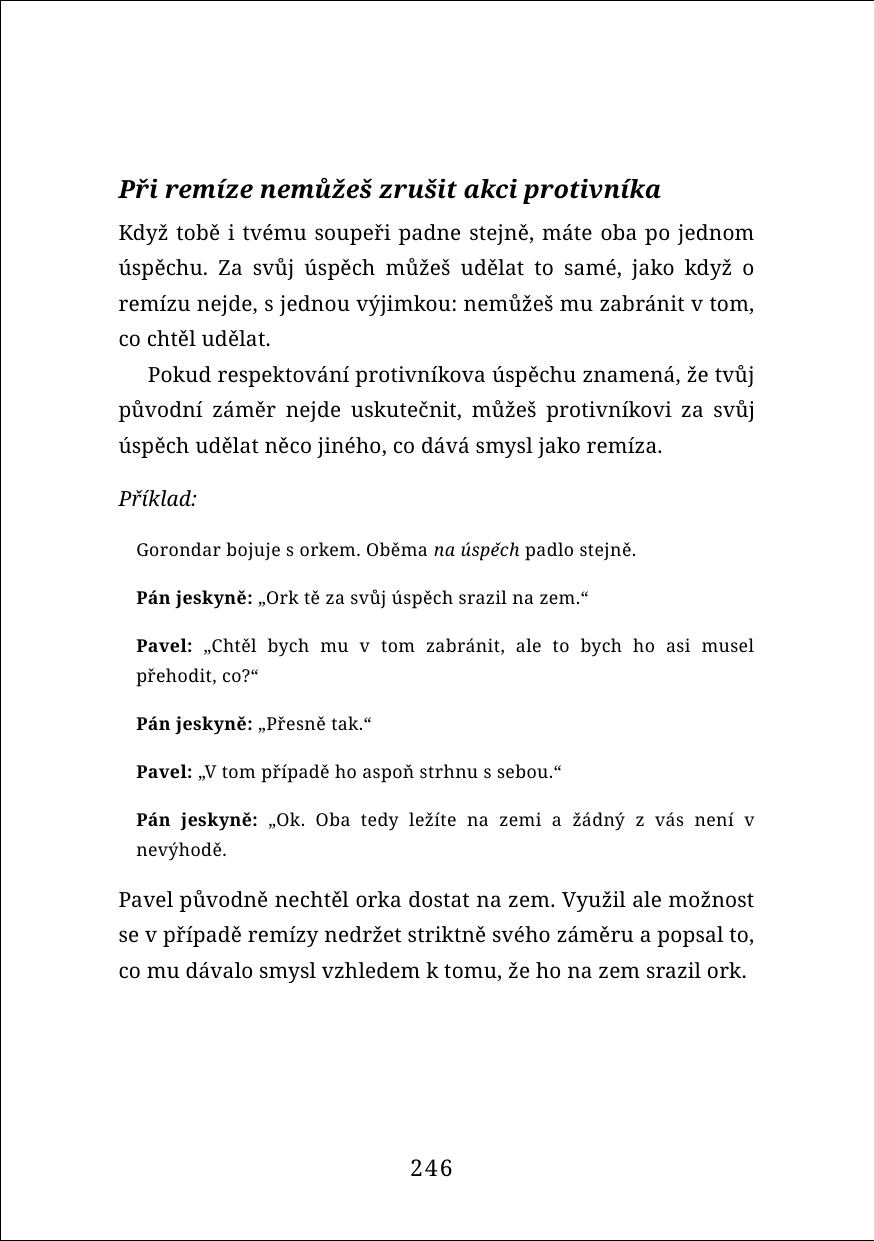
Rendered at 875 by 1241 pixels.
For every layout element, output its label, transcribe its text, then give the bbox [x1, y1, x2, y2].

text Pán jeskyně: „Ok. Oba tedy ležíte na zemi a žádný z vás není v nevýhodě. [136, 807, 756, 861]
text Příklad: [118, 484, 756, 512]
text Pavel: „V tom případě ho aspoň strhnu s sebou.“ [136, 759, 756, 783]
subtitle Při remíze nemůžeš zrušit akci protivníka [118, 172, 756, 206]
text Pavel původně nechtěl orka dostat na zem. Využil ale možnost se v případě remízy nedržet striktně svého záměru a popsal to, co mu dávalo smysl vzhledem k tomu, že ho na zem srazil ork. [118, 885, 756, 984]
text Když tobě i tvému soupeři padne stejně, máte oba po jednom úspěchu. Za svůj úspěch můžeš udělat to samé, jako když o remízu nejde, s jednou výjimkou: nemůžeš mu zabránit v tom, co chtěl udělat. Pokud respektování protivníkova úspěchu znamená, že tvůj původní záměr nejde uskutečnit, můžeš protivníkovi za svůj úspěch udělat něco jiného, co dává smysl jako remíza. [118, 218, 756, 459]
text Pán jeskyně: „Přesně tak.“ [136, 711, 756, 735]
text Pavel: „Chtěl bych mu v tom zabránit, ale to bych ho asi musel přehodit, co?“ [136, 633, 756, 687]
text Gorondar bojuje s orkem. Oběma na úspěch padlo stejně. [136, 537, 756, 561]
text Pán jeskyně: „Ork tě za svůj úspěch srazil na zem.“ [136, 585, 756, 609]
